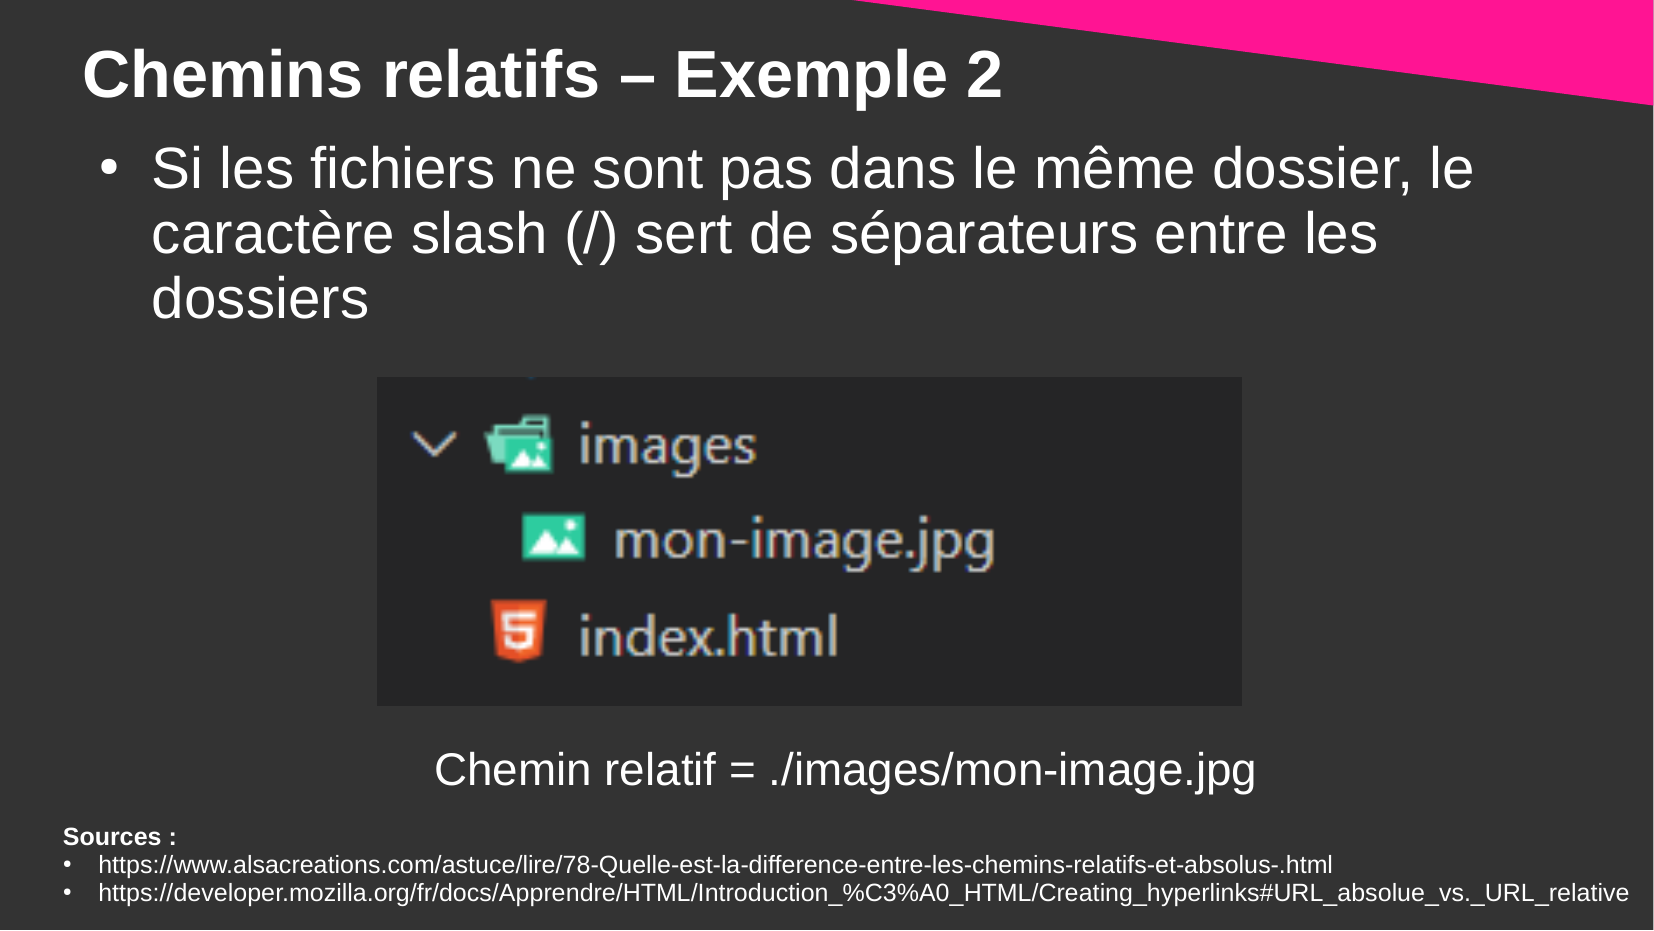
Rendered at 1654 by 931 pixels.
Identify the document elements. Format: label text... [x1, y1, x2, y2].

list Si les fichiers ne sont pas dans le même dossier, le caractère slash (/) sert de séparateurs entre les dossiers [80, 135, 1607, 402]
title Chemin relatif = ./images/mon-image.jpg [271, 744, 1421, 805]
title Chemins relatifs – Exemple 2 [82, 37, 1134, 122]
text_box Sources : https://www.alsacreations.com/astuce/lire/78-Quelle-est-la-difference-entre-les-chemins-relatifs-et-absolus-.html https://developer.mozilla.org/fr/docs/Apprendre/HTML/Introduction_%C3%A0_HTML/Creating_hyperlinks#URL_absolue_vs._URL_relative [48, 815, 1654, 915]
picture [377, 377, 1242, 706]
text_box [852, 0, 1654, 106]
